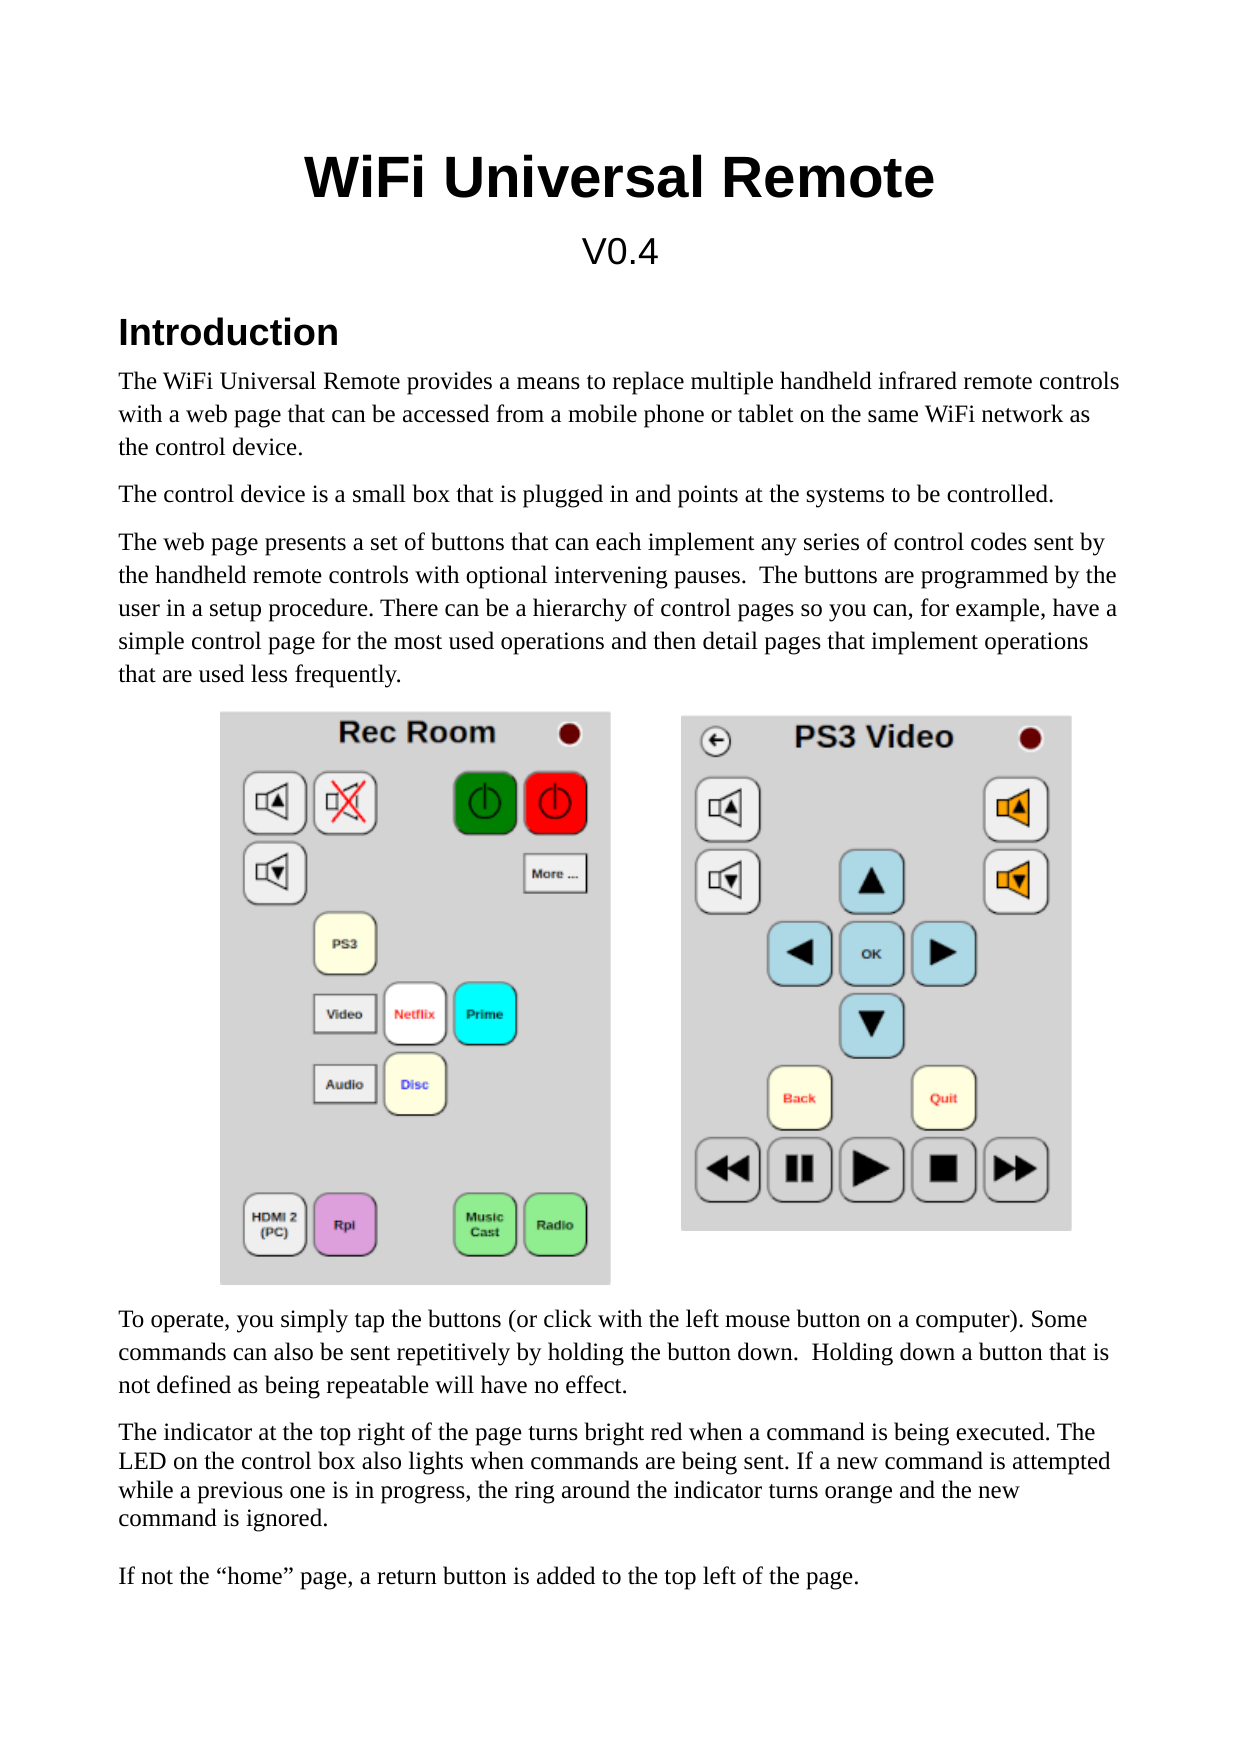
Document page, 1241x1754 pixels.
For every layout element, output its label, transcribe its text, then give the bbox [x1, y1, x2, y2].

picture [681, 715, 1072, 1231]
text To operate, you simply tap the buttons (or click with the left mouse button on a computer). Some commands can also be sent repetitively by holding the button down. Holding down a button that is not defined as being repeatable will have no effect. [118, 1285, 1122, 1398]
text The control device is a small box that is plugged in and points at the systems to be controlled. [118, 479, 1122, 508]
subtitle Introduction [118, 309, 1122, 353]
text The web page presents a set of buttons that can each implement any series of control codes sent by the handheld remote controls with optional intervening pauses. The buttons are programmed by the user in a setup procedure. There can be a hierarchy of control pages so you can, for example, have a simple control page for the most used operations and then detail pages that implement operations that are used less frequently. [118, 527, 1122, 688]
text The indicator at the top right of the page turns bright red when a command is being executed. The LED on the control box also lights when commands are being sent. If a new command is attempted while a previous one is in progress, the ring around the indicator turns orange and the new command is ignored. [118, 1417, 1122, 1532]
title WiFi Universal Remote [118, 143, 1122, 210]
text The WiFi Universal Remote provides a means to replace multiple handheld infrared remote controls with a web page that can be accessed from a mobile phone or tablet on the same WiFi network as the control device. [118, 366, 1122, 461]
text If not the “home” page, a return button is added to the top left of the page. [118, 1561, 1122, 1590]
picture [220, 711, 611, 1285]
subtitle V0.4 [118, 229, 1122, 272]
